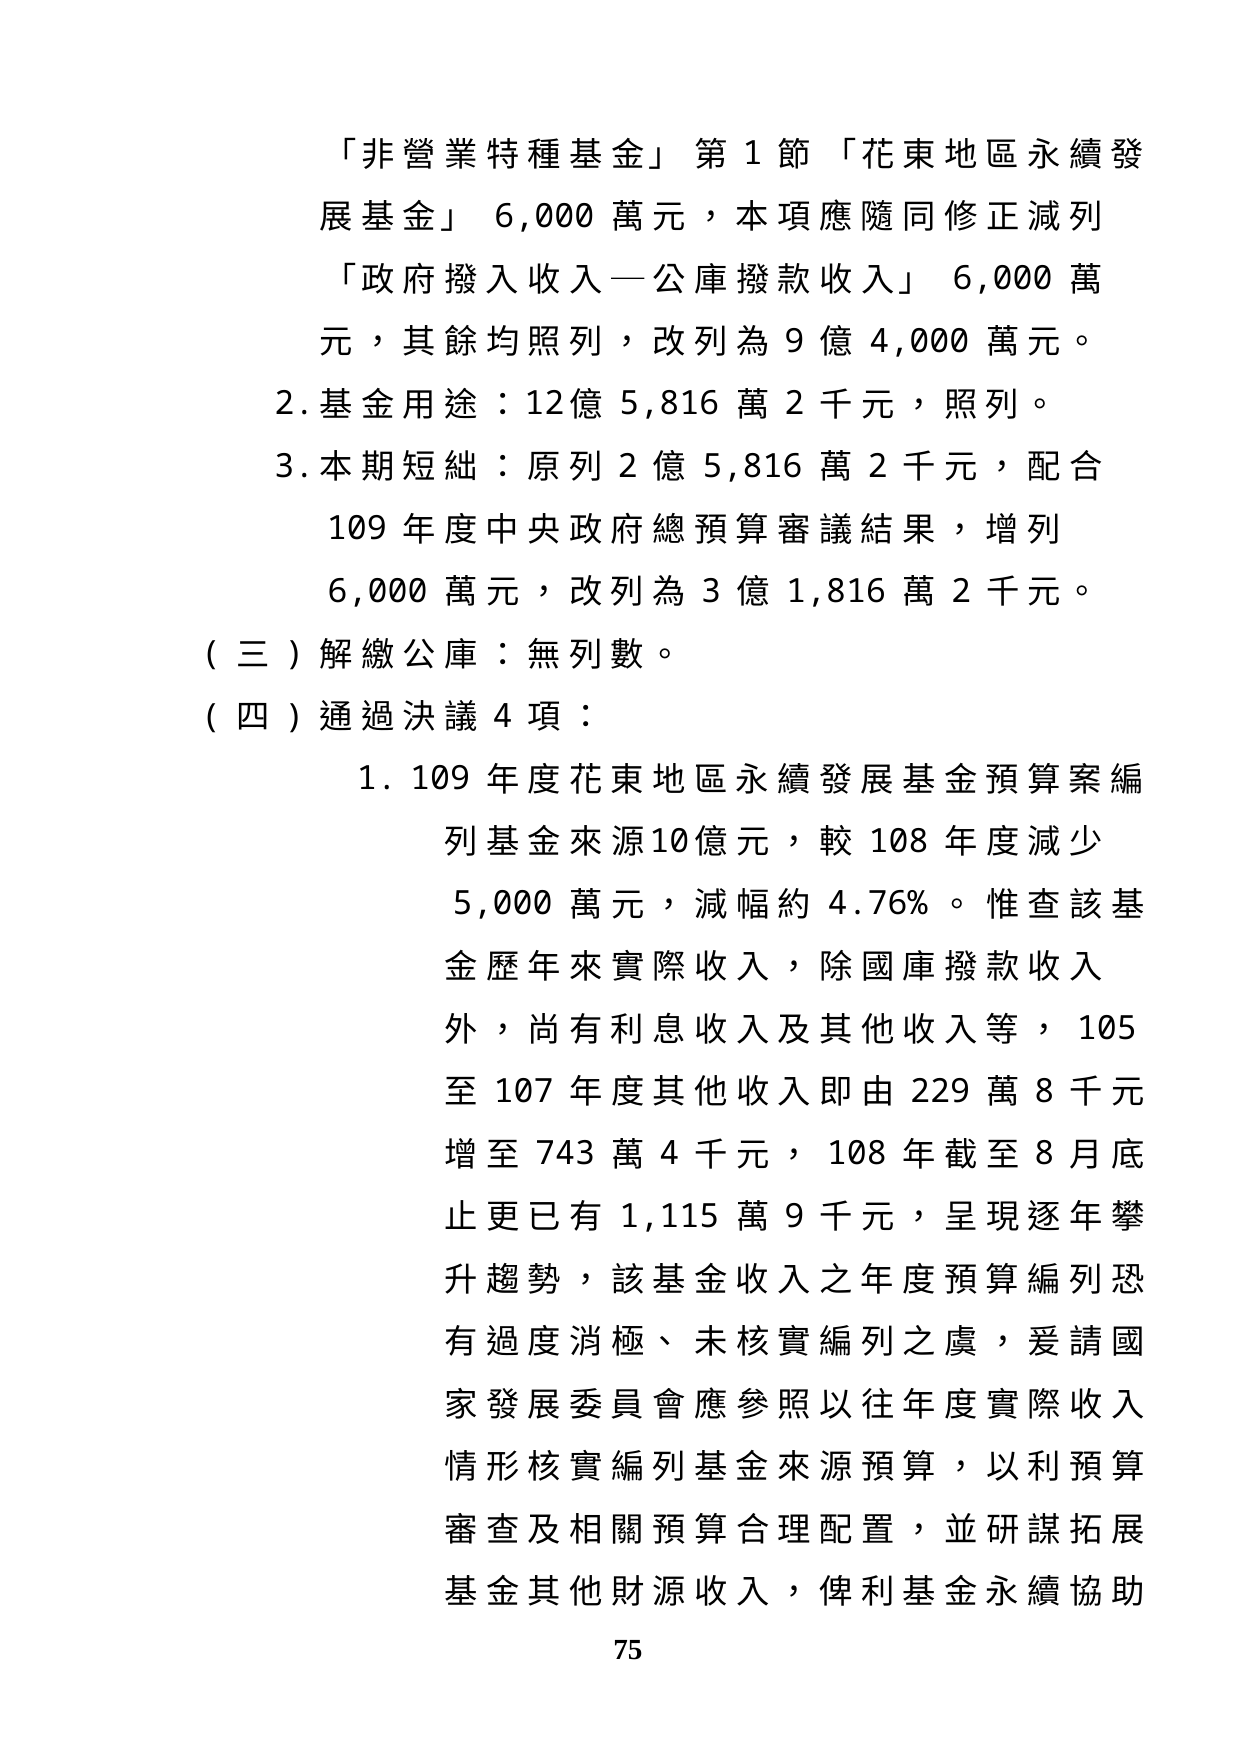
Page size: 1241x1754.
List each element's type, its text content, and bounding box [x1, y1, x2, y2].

text 3.本期短絀：原列2億5,816萬2千元，配合109年度中央政府總預算審議結果，增列6,000萬元，改列為3億1,816萬2千元。 [234, 423, 1148, 610]
text (三)解繳公庫：無列數。 [107, 610, 1148, 673]
text 2.基金用途：12億5,816萬2千元，照列。 [234, 360, 1148, 423]
text (四)通過決議4項： [176, 673, 1148, 735]
list 109年度花東地區永續發展基金預算案編列基金來源10億元，較108年度減少5,000萬元，減幅約4.76%。惟查該基金歷年來實際收入，除國庫撥款收入外，尚有利息收入及其他收入等，105至107年度其他收入即由229萬8千元增至743萬4千元，108年截至8月底止更已有1,115萬9千元，呈現逐年攀升趨勢，該基金收入之年度預算編列恐有過度消極、未核實編列之虞，爰請國家發展委員會應參照以往年度實際收入情形核實編列基金來源預算，以利預算審查及相關預算合理配置，並研謀拓展基金其他財源收入，俾利基金永續協助 [336, 735, 1148, 1610]
text 「非營業特種基金」第1節「花東地區永續發展基金」6,000萬元，本項應隨同修正減列「政府撥入收入─公庫撥款收入」6,000萬元，其餘均照列，改列為9億4,000萬元。 [234, 110, 1148, 360]
